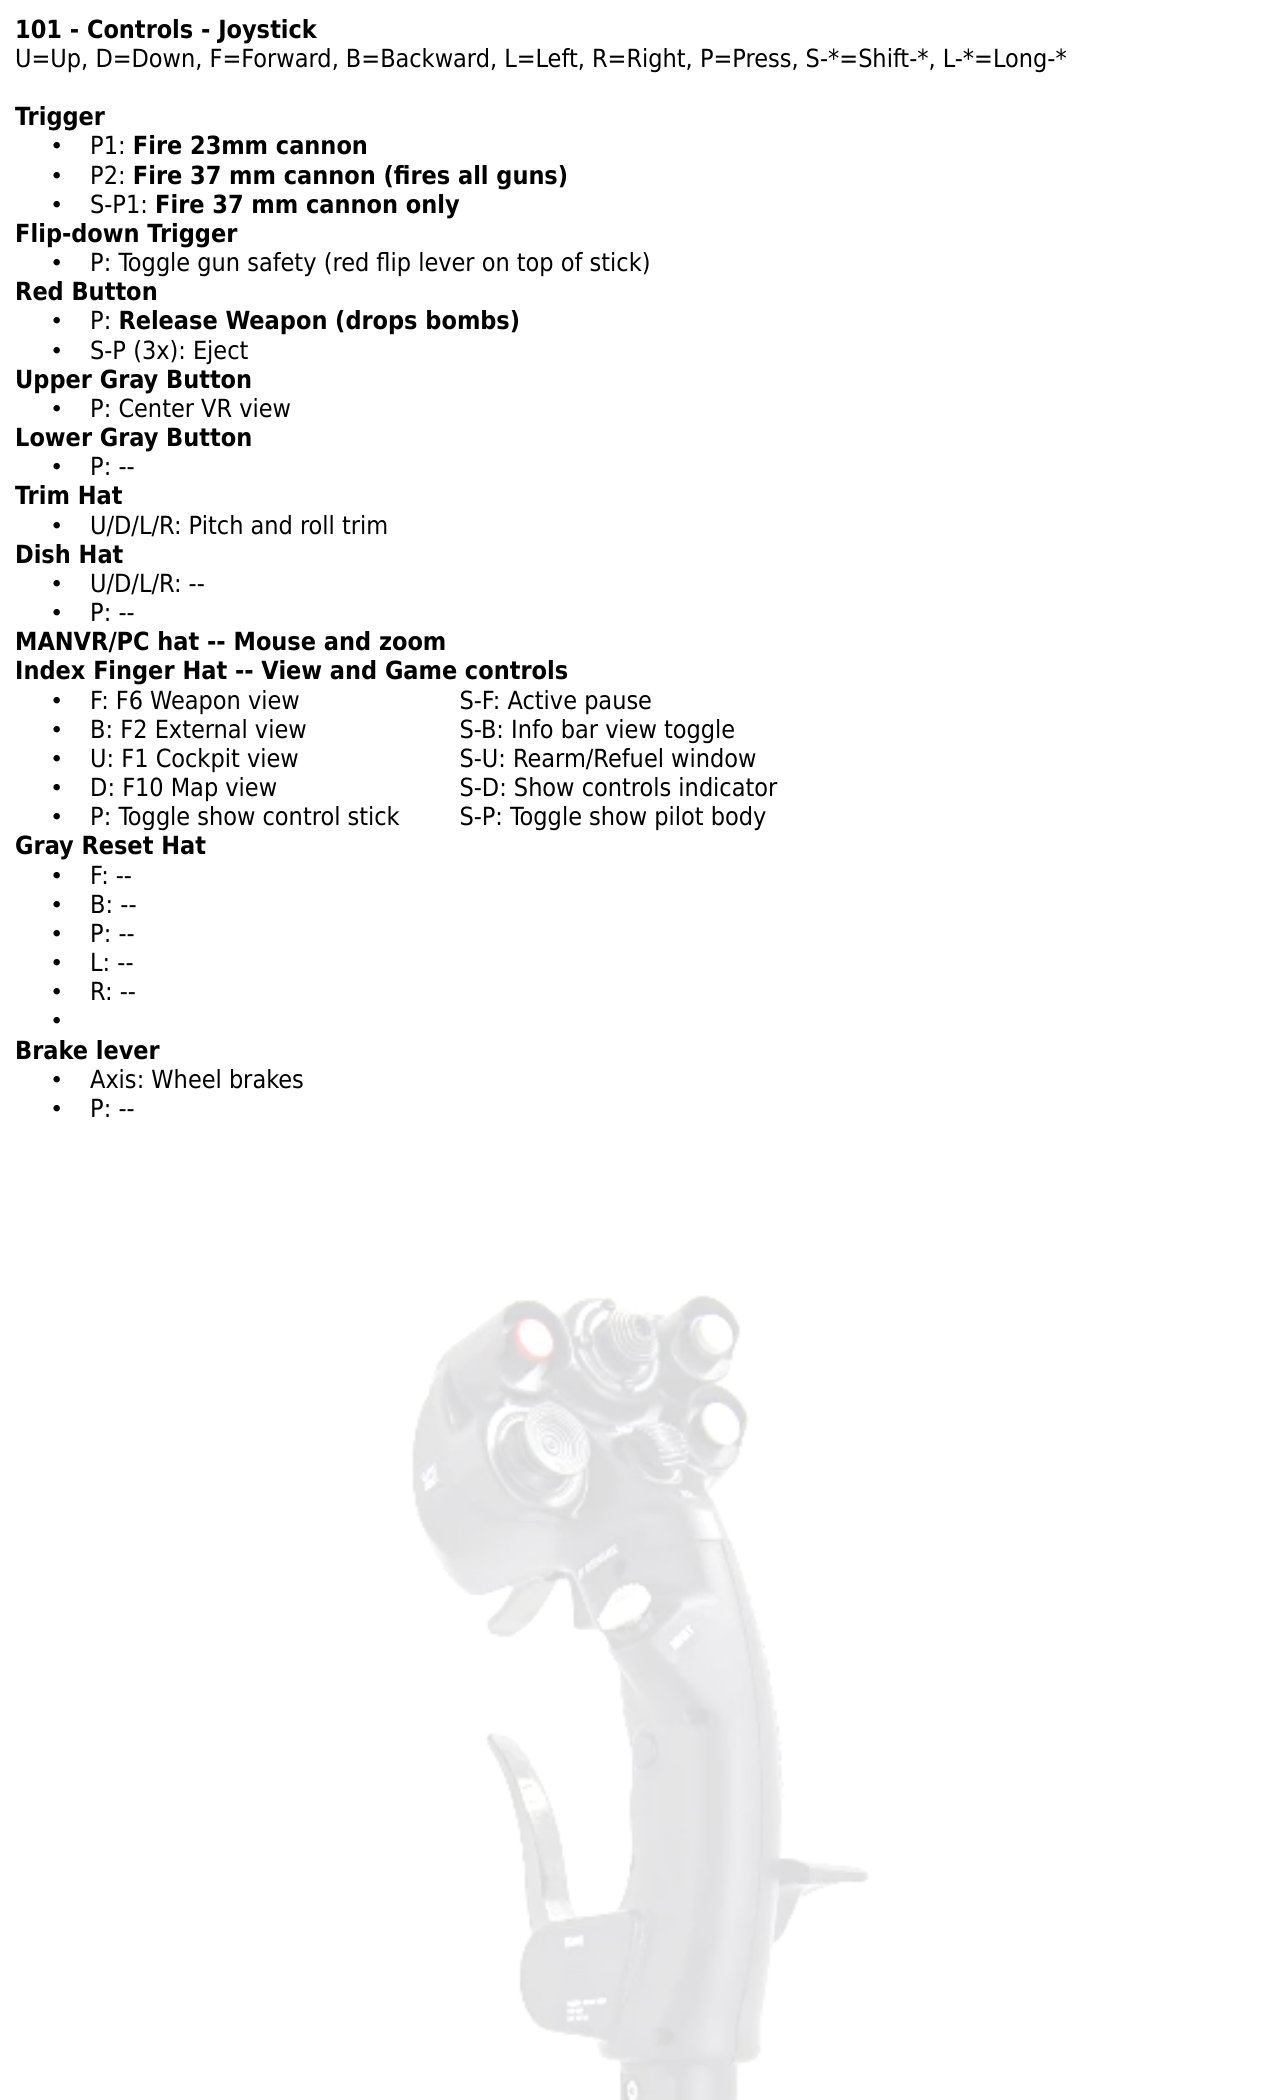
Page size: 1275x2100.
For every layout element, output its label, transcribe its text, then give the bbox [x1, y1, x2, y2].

list Axis: Wheel brakes [52, 1065, 1260, 1094]
text Upper Gray Button [15, 365, 1260, 394]
text Red Button [15, 277, 1260, 307]
text Brake lever [15, 1036, 1260, 1065]
list U/D/L/R: Pitch and roll trim [52, 511, 1260, 540]
list P: -- [52, 1094, 1260, 1123]
list P: -- [52, 598, 1260, 627]
list F: F6 Weapon view S-F: Active pause [52, 686, 1260, 715]
list B: -- [52, 890, 1260, 919]
list U: F1 Cockpit view S-U: Rearm/Refuel window [52, 744, 1260, 773]
list P: -- [52, 452, 1260, 482]
text Dish Hat [15, 540, 1260, 569]
list U/D/L/R: -- [52, 569, 1260, 598]
list R: -- [52, 977, 1260, 1007]
list P: Toggle show control stick S-P: Toggle show pilot body [52, 802, 1260, 832]
text Trim Hat [15, 482, 1260, 511]
list F: -- [52, 861, 1260, 890]
list P: Toggle gun safety (red flip lever on top of stick) [52, 248, 1260, 277]
text Lower Gray Button [15, 423, 1260, 452]
text Index Finger Hat -- View and Game controls [15, 657, 1260, 686]
text Trigger [15, 102, 1260, 132]
list L: -- [52, 948, 1260, 977]
text U=Up, D=Down, F=Forward, B=Backward, L=Left, R=Right, P=Press, S-*=Shift-*, L-*=Long-* [15, 44, 1260, 73]
list P: Center VR view [52, 394, 1260, 423]
list P1: Fire 23mm cannon [52, 132, 1260, 161]
text Flip-down Trigger [15, 219, 1260, 248]
list P: -- [52, 919, 1260, 948]
list D: F10 Map view S-D: Show controls indicator [52, 773, 1260, 802]
text Gray Reset Hat [15, 832, 1260, 861]
list S-P1: Fire 37 mm cannon only [52, 190, 1260, 219]
text MANVR/PC hat -- Mouse and zoom [15, 627, 1260, 657]
list S-P (3x): Eject [52, 336, 1260, 365]
text 101 - Controls - Joystick [15, 15, 1260, 44]
list B: F2 External view S-B: Info bar view toggle [52, 715, 1260, 744]
list P2: Fire 37 mm cannon (fires all guns) [52, 161, 1260, 190]
list P: Release Weapon (drops bombs) [52, 307, 1260, 336]
